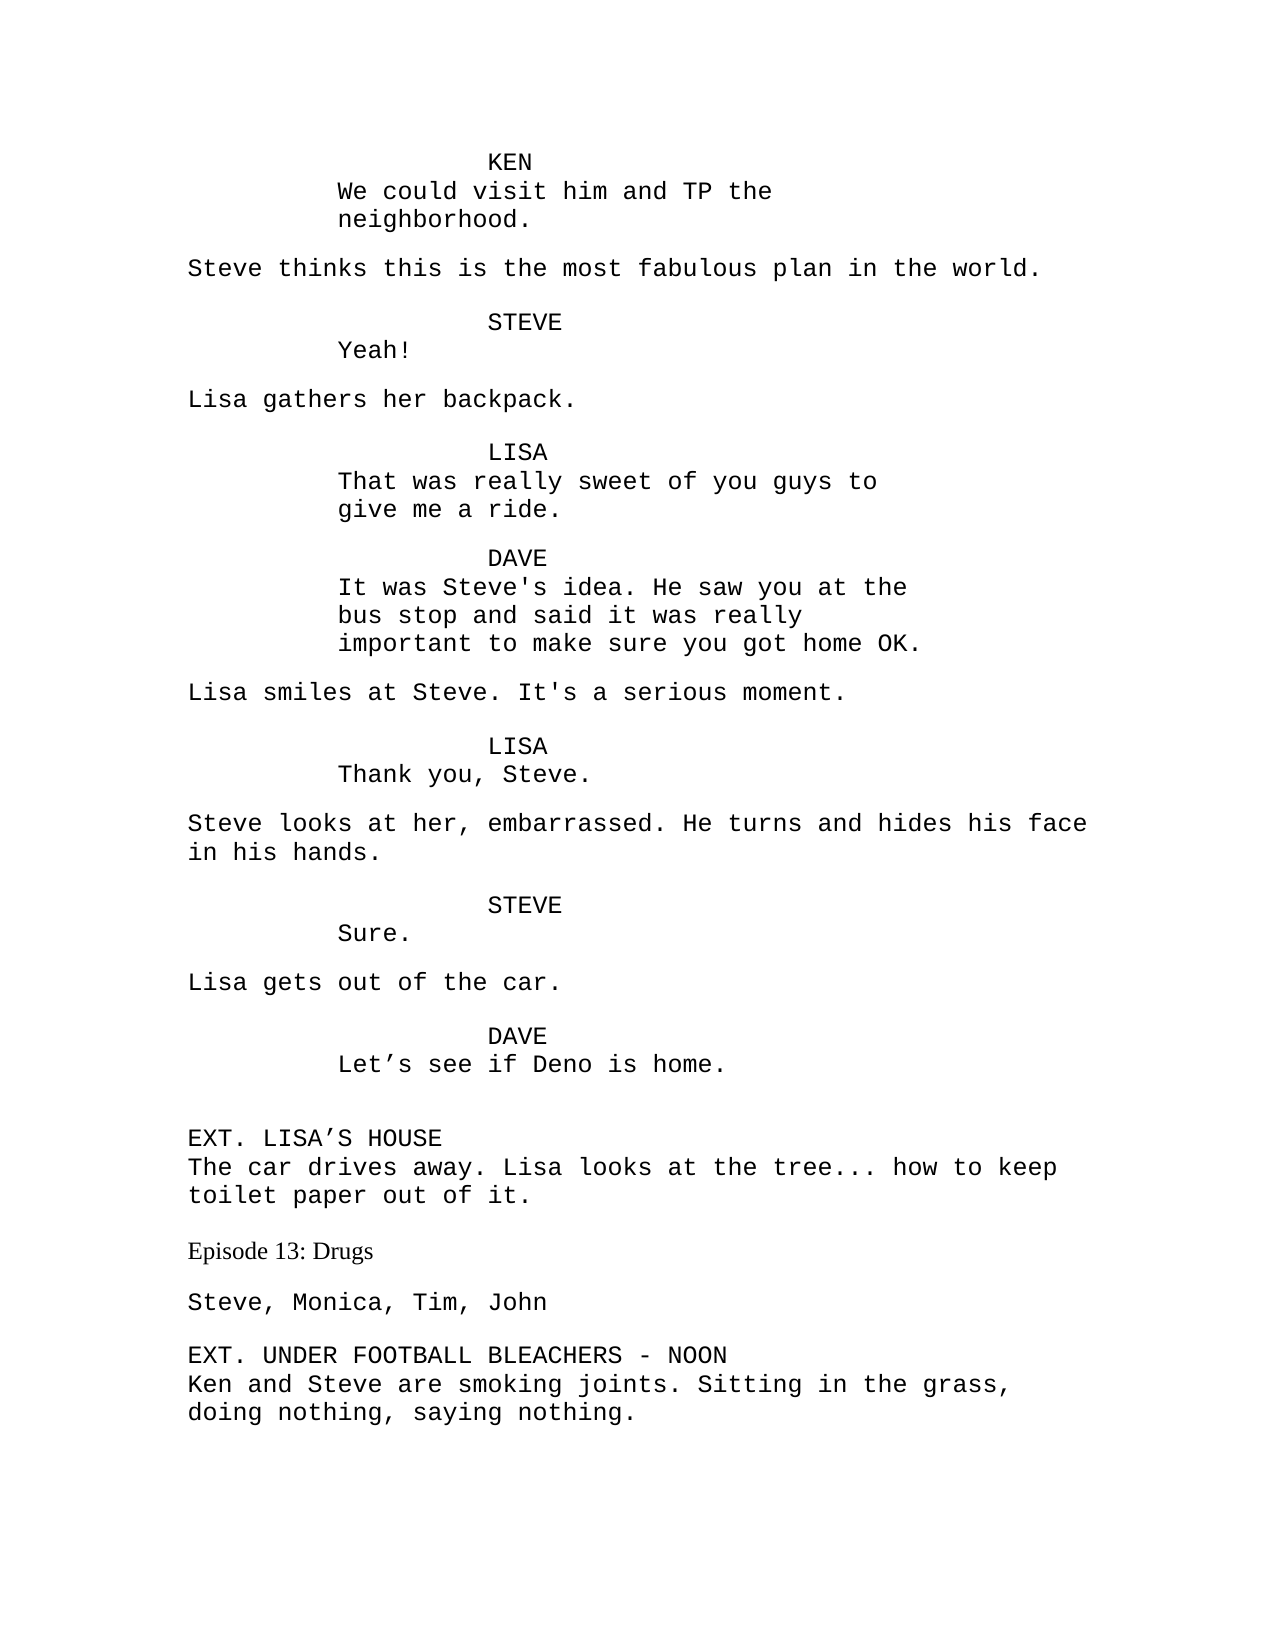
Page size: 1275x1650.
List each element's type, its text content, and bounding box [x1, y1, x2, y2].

text STEVE [187, 309, 1087, 337]
text Yeah! [337, 337, 937, 366]
text STEVE [187, 892, 1087, 921]
text Ken and Steve are smoking joints. Sitting in the grass, doing nothing, saying nothing. [187, 1371, 1087, 1428]
text LISA [187, 733, 1087, 762]
text The car drives away. Lisa looks at the tree... how to keep toilet paper out of it. [187, 1154, 1087, 1211]
text Let’s see if Deno is home. [337, 1052, 937, 1080]
text DAVE [187, 546, 1087, 574]
subtitle Steve, Monica, Tim, John [187, 1289, 1087, 1318]
subtitle EXT. LISA’S HOUSE [187, 1126, 1087, 1154]
text Sure. [337, 921, 937, 949]
text Steve looks at her, embarrassed. He turns and hides his face in his hands. [187, 811, 1087, 867]
text We could visit him and TP the neighborhood. [337, 178, 937, 235]
text Steve thinks this is the most fabulous plan in the world. [187, 256, 1087, 284]
text DAVE [187, 1023, 1087, 1052]
text It was Steve's idea. He saw you at the bus stop and said it was really important to make sure you got home OK. [337, 574, 937, 659]
text KEN [187, 150, 1087, 178]
text That was really sweet of you guys to give me a ride. [337, 468, 937, 525]
subtitle EXT. UNDER FOOTBALL BLEACHERS - NOON [187, 1343, 1087, 1371]
text Lisa smiles at Steve. It's a serious moment. [187, 680, 1087, 708]
text Thank you, Steve. [337, 762, 937, 790]
text Lisa gets out of the car. [187, 970, 1087, 998]
text LISA [187, 440, 1087, 468]
text Lisa gathers her backpack. [187, 387, 1087, 415]
subtitle Episode 13: Drugs [187, 1236, 1087, 1264]
